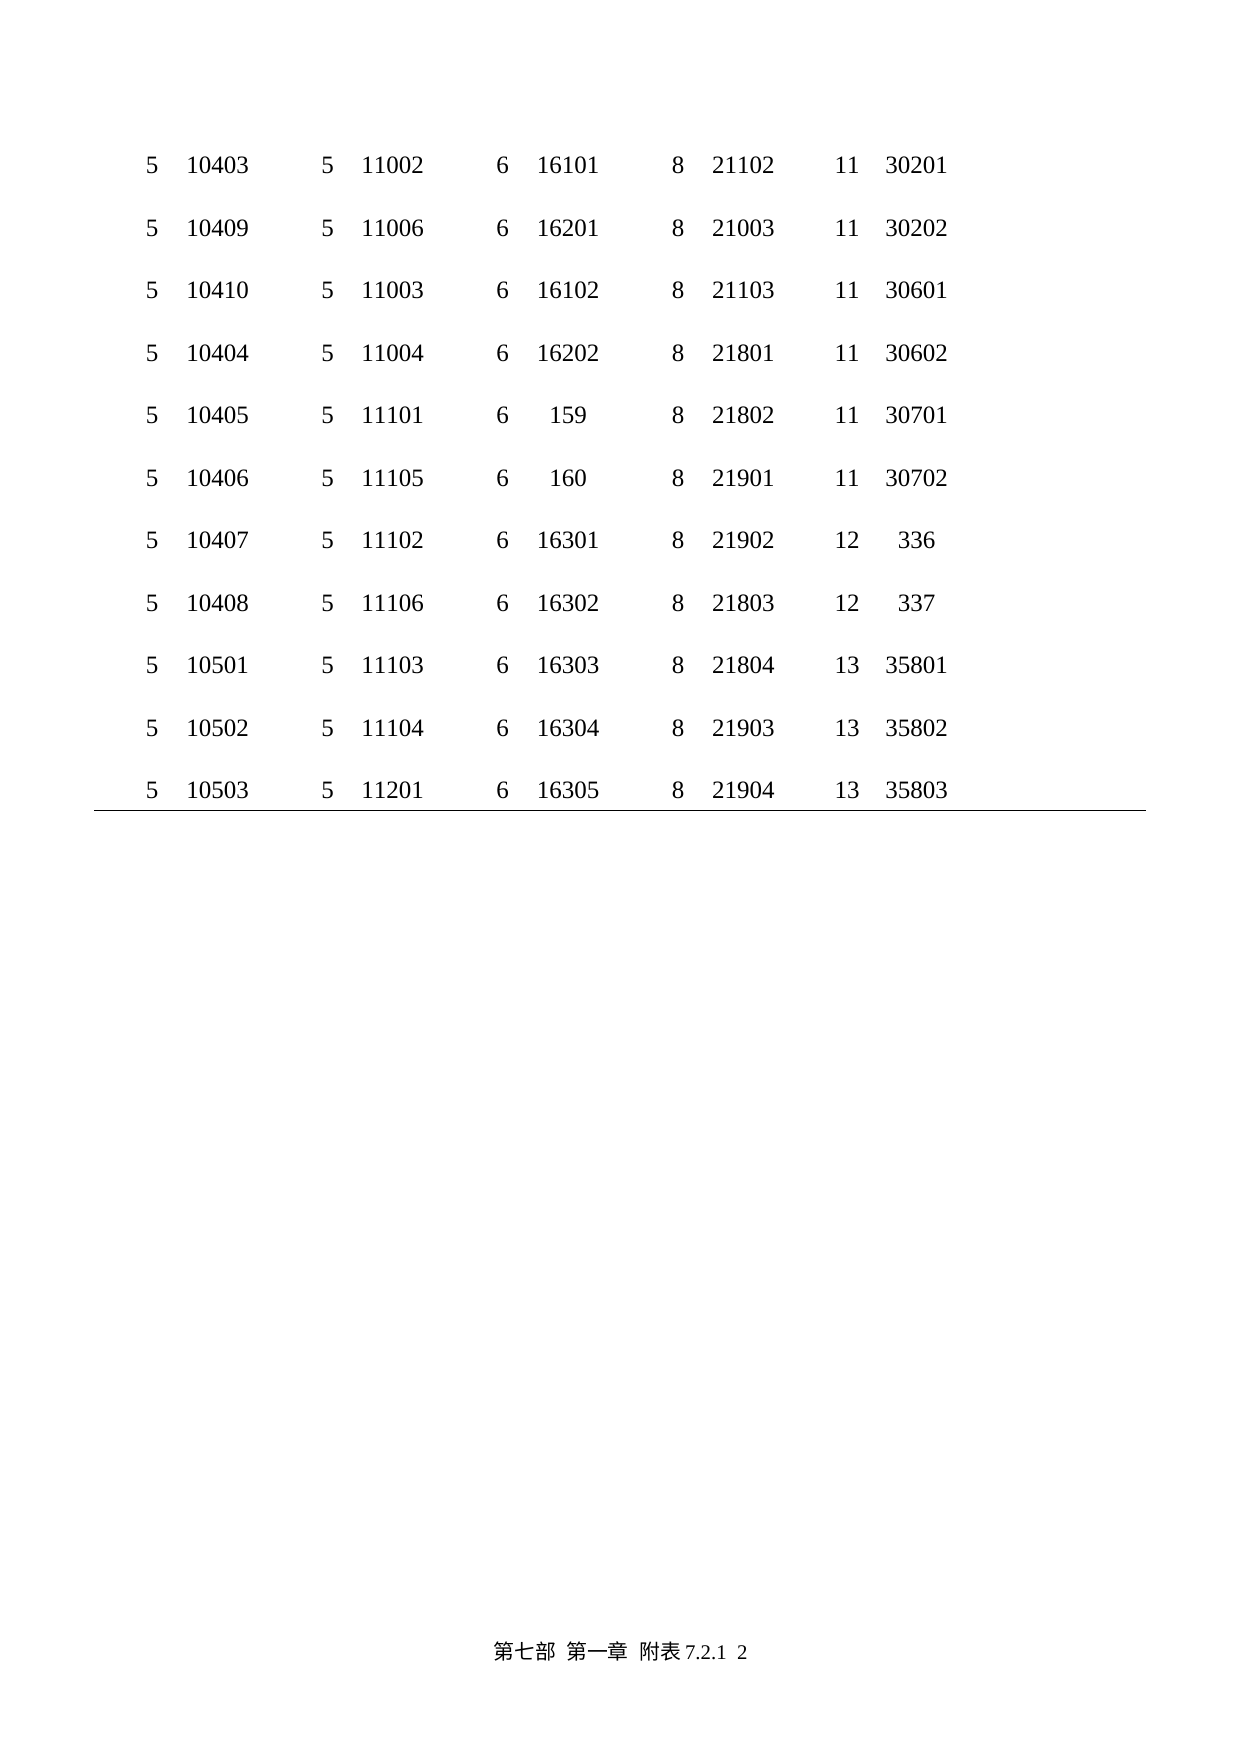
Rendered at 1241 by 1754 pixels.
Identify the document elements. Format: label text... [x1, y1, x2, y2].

table_cell 5 [94, 310, 161, 373]
table_cell 21902 [687, 498, 799, 560]
table_cell 11101 [336, 373, 449, 435]
table_cell 21901 [687, 435, 799, 498]
table_cell 10403 [161, 123, 273, 185]
table_cell 6 [449, 310, 512, 373]
table_cell 11 [799, 248, 862, 310]
table_cell 11 [799, 373, 862, 435]
table_cell 5 [274, 748, 336, 810]
table_cell 11103 [336, 623, 449, 685]
table_cell 5 [94, 373, 161, 435]
table_cell 21801 [687, 310, 799, 373]
table_cell 35803 [862, 748, 971, 810]
table_cell 6 [449, 373, 512, 435]
table_cell 5 [94, 623, 161, 685]
table_cell [971, 560, 1033, 623]
table_cell 5 [274, 373, 336, 435]
table_cell [1033, 185, 1146, 248]
table_cell 10404 [161, 310, 273, 373]
table_cell 12 [799, 498, 862, 560]
table_cell 10405 [161, 373, 273, 435]
table_cell 10503 [161, 748, 273, 810]
table_cell 11003 [336, 248, 449, 310]
table_cell 10410 [161, 248, 273, 310]
table_cell 13 [799, 748, 862, 810]
table_cell 10409 [161, 185, 273, 248]
table_cell 11104 [336, 685, 449, 748]
table_cell 160 [512, 435, 624, 498]
table_cell [1033, 560, 1146, 623]
table_cell 5 [274, 123, 336, 185]
table_cell 21102 [687, 123, 799, 185]
table_cell 5 [274, 685, 336, 748]
table_cell 11004 [336, 310, 449, 373]
table_cell 16201 [512, 185, 624, 248]
table_cell [1033, 123, 1146, 185]
table_cell 8 [624, 185, 687, 248]
table_cell 16202 [512, 310, 624, 373]
table_cell [971, 685, 1033, 748]
table_cell 11105 [336, 435, 449, 498]
table_cell 11 [799, 185, 862, 248]
table_cell 16302 [512, 560, 624, 623]
table_cell 11102 [336, 498, 449, 560]
table_cell 35801 [862, 623, 971, 685]
table_cell 8 [624, 560, 687, 623]
table_cell 10407 [161, 498, 273, 560]
table_cell 16102 [512, 248, 624, 310]
table_cell 13 [799, 623, 862, 685]
table_cell [1033, 623, 1146, 685]
table_cell [971, 435, 1033, 498]
table_cell 5 [274, 435, 336, 498]
table_cell 5 [94, 248, 161, 310]
table_cell 6 [449, 435, 512, 498]
table_cell 5 [94, 498, 161, 560]
table_cell 336 [862, 498, 971, 560]
table_cell 11 [799, 123, 862, 185]
table_cell 30602 [862, 310, 971, 373]
table_cell 21804 [687, 623, 799, 685]
table_cell 8 [624, 435, 687, 498]
table_cell 6 [449, 623, 512, 685]
table_cell 11006 [336, 185, 449, 248]
table_cell 6 [449, 748, 512, 810]
table_cell [971, 248, 1033, 310]
table_cell 21003 [687, 185, 799, 248]
table_cell 30702 [862, 435, 971, 498]
table_cell 21803 [687, 560, 799, 623]
table_cell 10502 [161, 685, 273, 748]
table_cell 13 [799, 685, 862, 748]
table_cell 5 [94, 123, 161, 185]
table_cell 16301 [512, 498, 624, 560]
table_cell 11 [799, 310, 862, 373]
table_cell 21802 [687, 373, 799, 435]
table_cell 8 [624, 685, 687, 748]
table_cell 16304 [512, 685, 624, 748]
table_cell 5 [274, 248, 336, 310]
table_cell 5 [94, 560, 161, 623]
table_cell 6 [449, 498, 512, 560]
table_cell [971, 498, 1033, 560]
table_cell [1033, 248, 1146, 310]
table_cell 5 [274, 623, 336, 685]
table_cell 5 [274, 560, 336, 623]
table_cell 8 [624, 123, 687, 185]
table_cell [971, 310, 1033, 373]
table_cell 16305 [512, 748, 624, 810]
table_cell 8 [624, 498, 687, 560]
table_cell 30701 [862, 373, 971, 435]
table_cell 8 [624, 748, 687, 810]
table_cell [971, 185, 1033, 248]
table_cell [971, 373, 1033, 435]
table_cell 8 [624, 310, 687, 373]
table_cell [971, 748, 1033, 810]
table_cell 10406 [161, 435, 273, 498]
table_cell 16101 [512, 123, 624, 185]
table_cell [1033, 310, 1146, 373]
table_cell 30601 [862, 248, 971, 310]
table_cell 5 [94, 685, 161, 748]
table_cell [1033, 685, 1146, 748]
table_cell 11 [799, 435, 862, 498]
table_cell 10501 [161, 623, 273, 685]
table_cell [1033, 748, 1146, 810]
table_cell 6 [449, 560, 512, 623]
table_cell 30201 [862, 123, 971, 185]
table_cell 8 [624, 248, 687, 310]
table_cell 21903 [687, 685, 799, 748]
table_cell 5 [94, 435, 161, 498]
table_cell 5 [274, 185, 336, 248]
table_cell 10408 [161, 560, 273, 623]
table_cell 8 [624, 623, 687, 685]
table_cell 21103 [687, 248, 799, 310]
table_cell 6 [449, 685, 512, 748]
table_cell 5 [94, 185, 161, 248]
table_cell 337 [862, 560, 971, 623]
table_cell 6 [449, 185, 512, 248]
table_cell 5 [94, 748, 161, 810]
table_cell 35802 [862, 685, 971, 748]
table_cell 8 [624, 373, 687, 435]
table_cell 30202 [862, 185, 971, 248]
table_cell 159 [512, 373, 624, 435]
table_cell [1033, 498, 1146, 560]
table_cell 21904 [687, 748, 799, 810]
table_cell 11106 [336, 560, 449, 623]
table_cell [971, 623, 1033, 685]
table_cell 6 [449, 248, 512, 310]
table_cell 16303 [512, 623, 624, 685]
table_cell 5 [274, 498, 336, 560]
table_cell [1033, 373, 1146, 435]
table_cell 5 [274, 310, 336, 373]
table_cell 6 [449, 123, 512, 185]
table_cell [1033, 435, 1146, 498]
table_cell 11002 [336, 123, 449, 185]
table_cell [971, 123, 1033, 185]
table_cell 11201 [336, 748, 449, 810]
table_cell 12 [799, 560, 862, 623]
